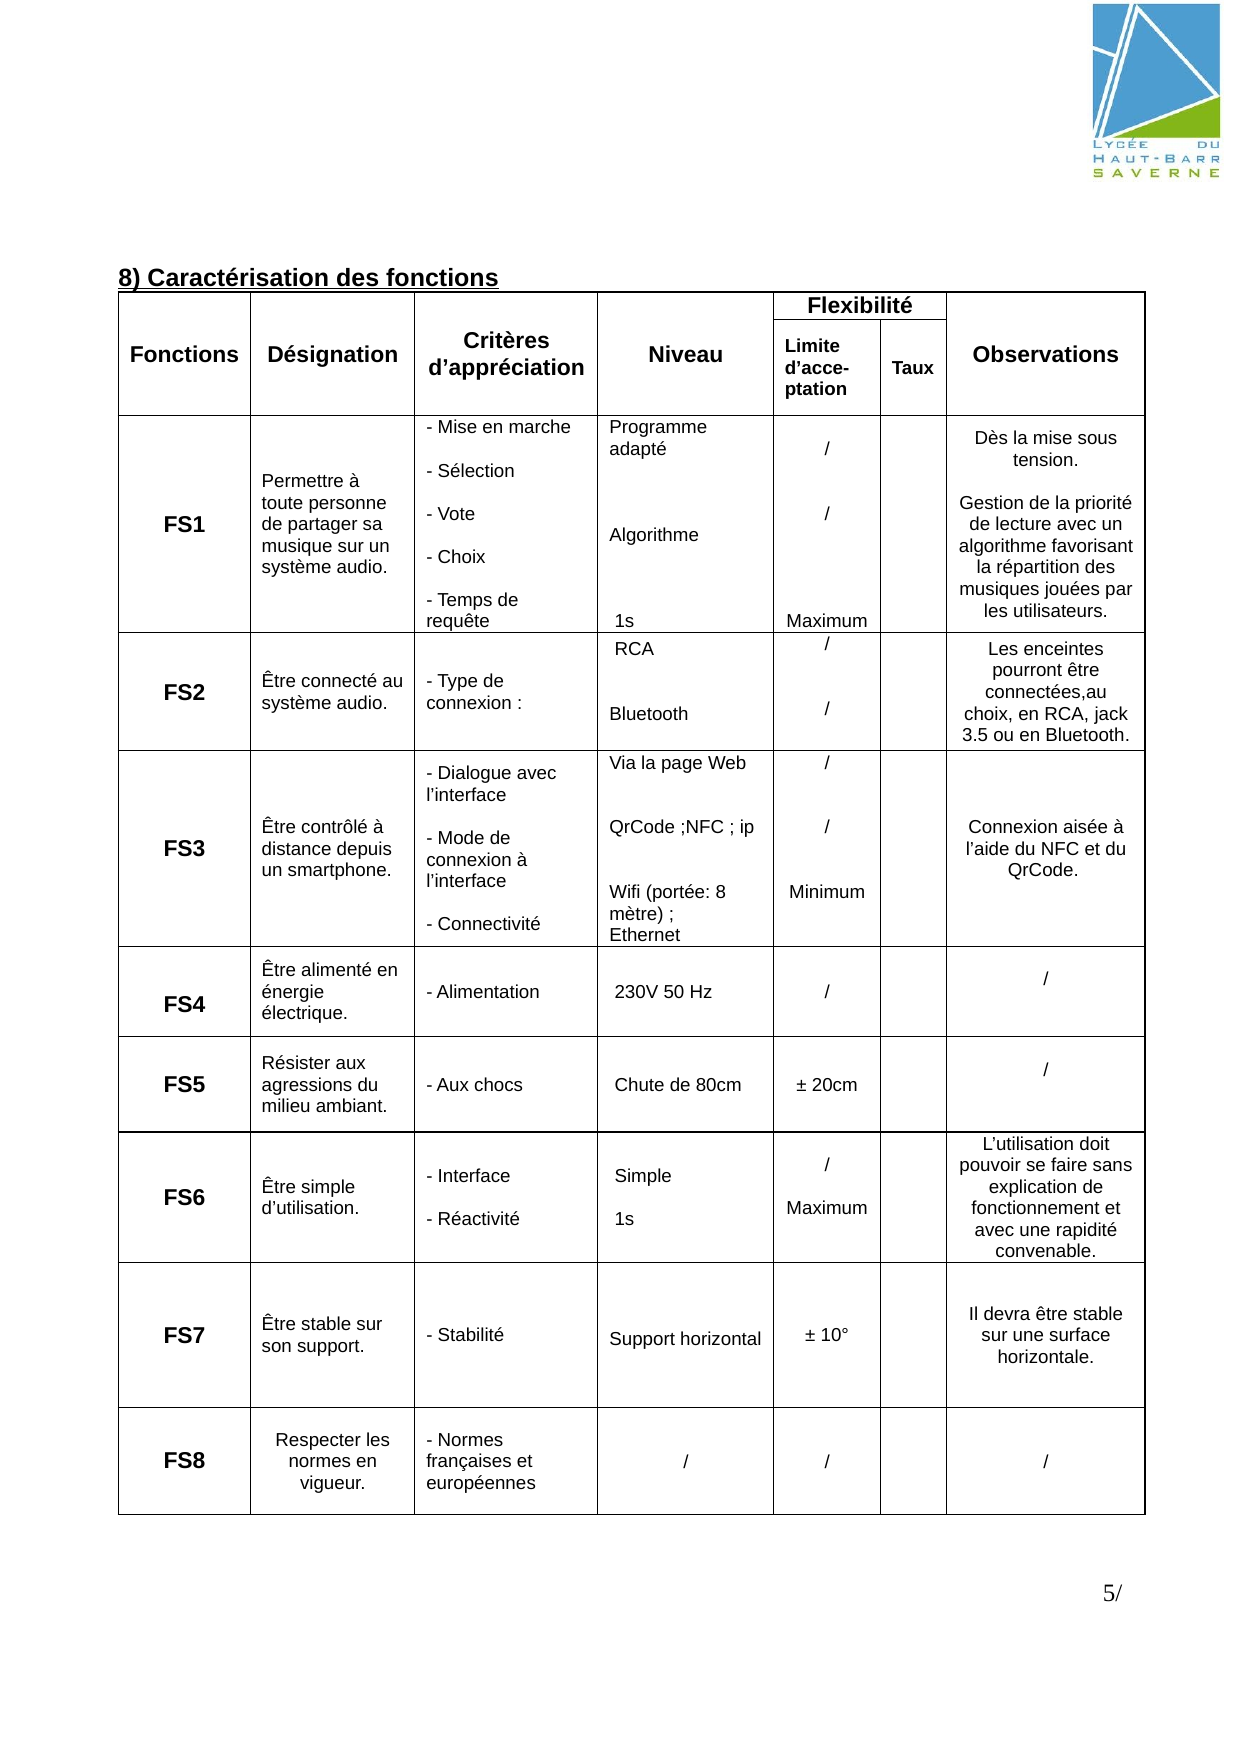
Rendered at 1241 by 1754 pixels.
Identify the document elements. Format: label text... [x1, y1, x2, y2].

table_cell - Mise en marche - Sélection - Vote - Choix - Temps de requête [415, 416, 597, 632]
picture [1087, 0, 1224, 185]
table_header Niveau [598, 293, 773, 415]
table_cell ± 10° [774, 1263, 880, 1407]
table_cell 230V 50 Hz [598, 947, 773, 1036]
table_cell - Dialogue avec l’interface - Mode de connexion à l’interface - Connectivité [415, 751, 597, 946]
table_cell FS2 [119, 633, 250, 750]
table_cell / [774, 947, 880, 1036]
table_cell / [947, 1408, 1144, 1513]
table_cell - Type de connexion : [415, 633, 597, 750]
table_cell FS8 [119, 1408, 250, 1513]
table_header Observations [947, 293, 1144, 415]
table_cell Permettre à toute personne de partager sa musique sur un système audio. [251, 416, 414, 632]
table_header Désignation [251, 293, 414, 415]
table_cell FS5 [119, 1037, 250, 1131]
table_cell FS6 [119, 1133, 250, 1262]
table_cell - Normes françaises et européennes [415, 1408, 597, 1513]
table_header Flexibilité [774, 293, 946, 319]
table_cell [881, 1133, 946, 1262]
table_cell Les enceintes pourront être connectées,au choix, en RCA, jack 3.5 ou en Bluetooth. [947, 633, 1144, 750]
table_cell [881, 947, 946, 1036]
table_header Fonctions [119, 293, 250, 415]
table_cell [881, 1408, 946, 1513]
table_cell Simple 1s [598, 1133, 773, 1262]
table_cell ± 20cm [774, 1037, 880, 1131]
table_cell Être connecté au système audio. [251, 633, 414, 750]
table_cell Respecter les normes en vigueur. [251, 1408, 414, 1513]
table_cell RCA Bluetooth [598, 633, 773, 750]
table_cell / / Maximum [774, 416, 880, 632]
table_cell Connexion aisée à l’aide du NFC et du QrCode. [947, 751, 1144, 946]
table_cell Être stable sur son support. [251, 1263, 414, 1407]
table_cell / [947, 947, 1144, 1036]
table_cell Il devra être stable sur une surface horizontale. [947, 1263, 1144, 1407]
table_cell FS1 [119, 416, 250, 632]
table_cell FS7 [119, 1263, 250, 1407]
table_cell FS4 [119, 947, 250, 1036]
table_cell / [947, 1037, 1144, 1131]
table_cell / Maximum [774, 1133, 880, 1262]
table_cell Être alimenté en énergie électrique. [251, 947, 414, 1036]
table_cell [881, 633, 946, 750]
table_cell FS3 [119, 751, 250, 946]
table_cell - Aux chocs [415, 1037, 597, 1131]
table_cell - Stabilité [415, 1263, 597, 1407]
table_cell / [598, 1408, 773, 1513]
table_cell [881, 416, 946, 632]
table_cell Limite d’acce-ptation [774, 320, 880, 415]
table_cell / / [774, 633, 880, 750]
table_cell Résister aux agressions du milieu ambiant. [251, 1037, 414, 1131]
text 8) Caractérisation des fonctions [118, 263, 1122, 291]
table_cell [881, 1037, 946, 1131]
table_cell Être simple d’utilisation. [251, 1133, 414, 1262]
table_cell Dès la mise sous tension. Gestion de la priorité de lecture avec un algorithme favorisant la répartition des musiques jouées par les utilisateurs. [947, 416, 1144, 632]
table_header Critères d’appréciation [415, 293, 597, 415]
table_cell Programme adapté Algorithme 1s [598, 416, 773, 632]
table_cell [881, 751, 946, 946]
table_cell - Alimentation [415, 947, 597, 1036]
table_cell - Interface - Réactivité [415, 1133, 597, 1262]
table_cell Être contrôlé à distance depuis un smartphone. [251, 751, 414, 946]
table_cell Via la page Web QrCode ;NFC ; ip Wifi (portée: 8 mètre) ; Ethernet [598, 751, 773, 946]
table_cell / / Minimum [774, 751, 880, 946]
table_cell Chute de 80cm [598, 1037, 773, 1131]
table_cell Taux [881, 320, 946, 415]
table_cell L’utilisation doit pouvoir se faire sans explication de fonctionnement et avec une rapidité convenable. [947, 1133, 1144, 1262]
table_cell / [774, 1408, 880, 1513]
table_cell Support horizontal [598, 1263, 773, 1407]
table_cell [881, 1263, 946, 1407]
